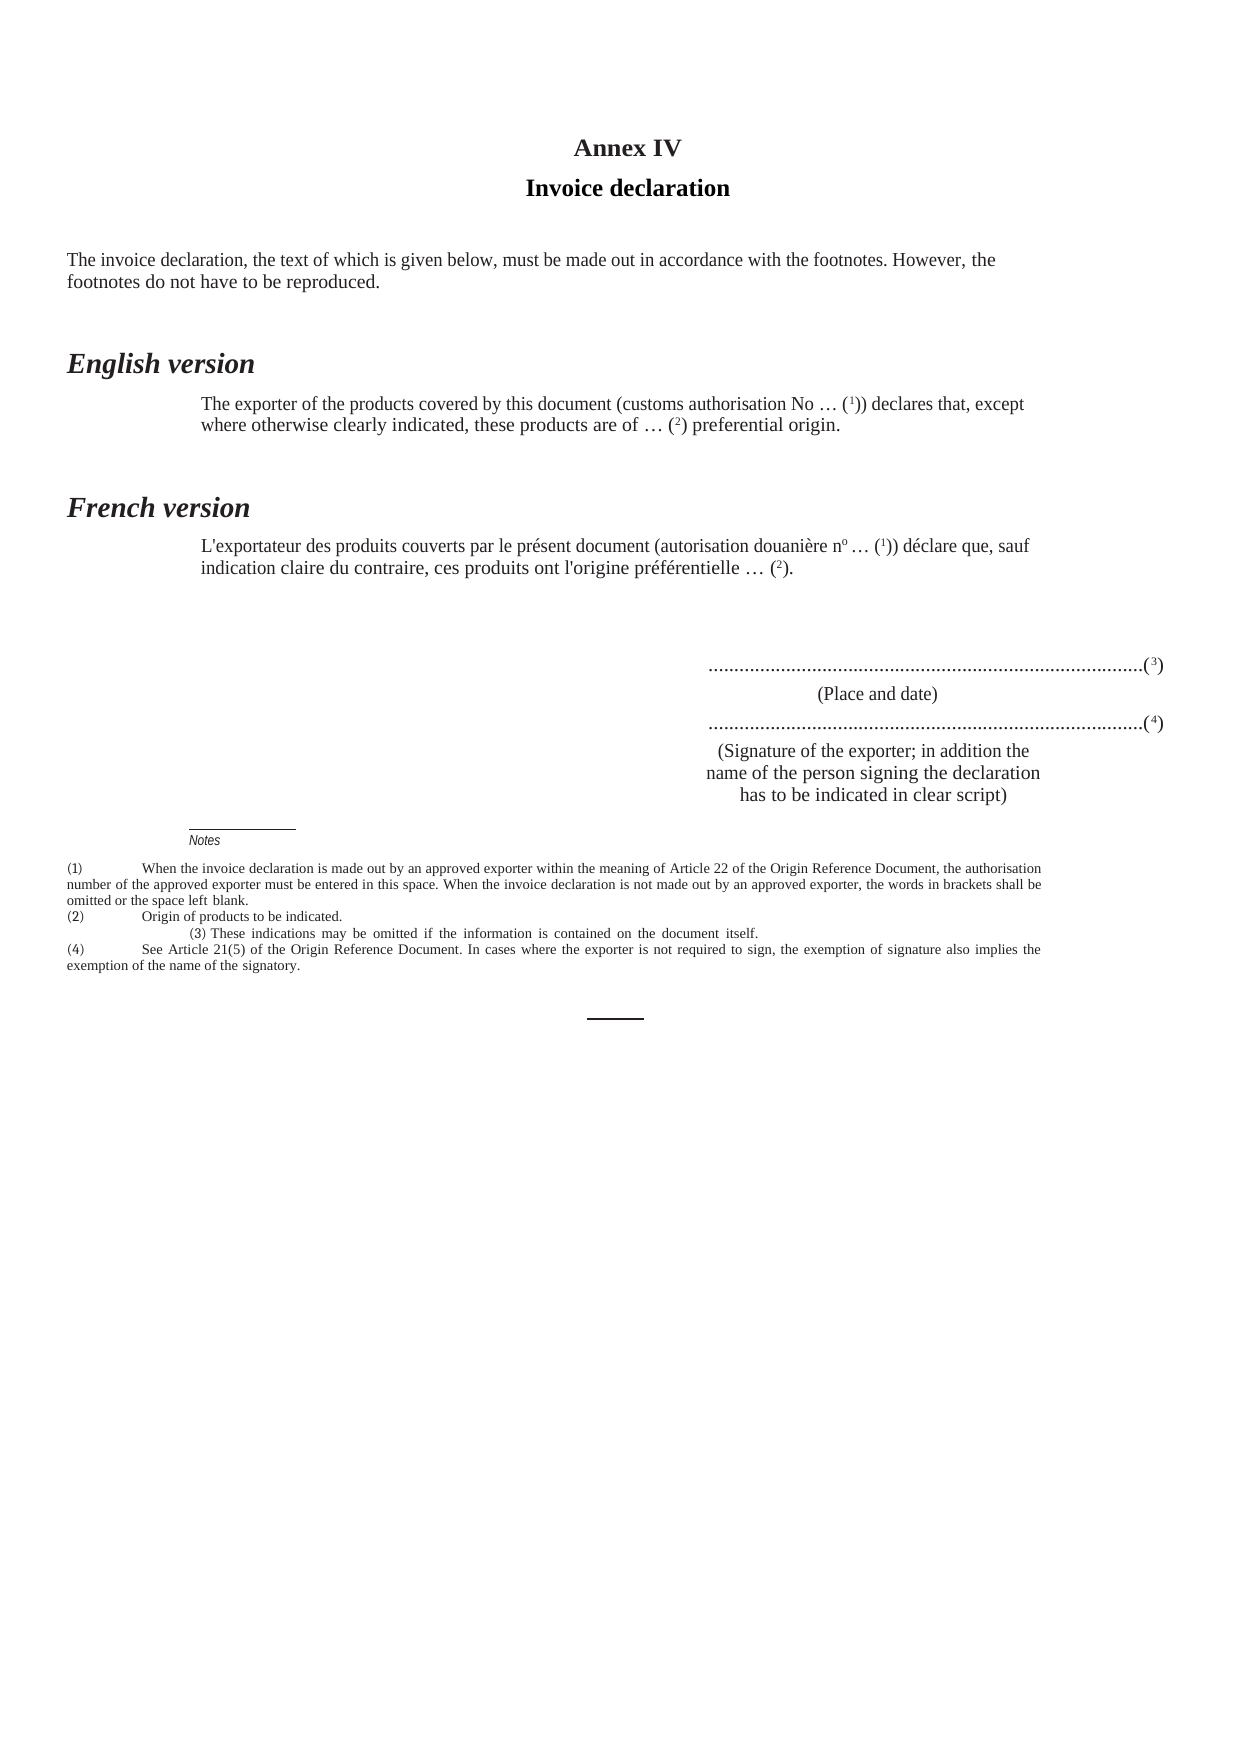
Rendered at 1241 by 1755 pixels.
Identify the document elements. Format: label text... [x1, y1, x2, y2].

list See Article 21(5) of the Origin Reference Document. In cases where the exporter is not required to sign, the exemption of signature also implies the exemption of the name of the signatory. [67, 942, 1043, 974]
subtitle French version [67, 490, 1066, 524]
list Origin of products to be indicated. [67, 908, 1043, 925]
text The invoice declaration, the text of which is given below, must be made out in accordance with the footnotes. However, the footnotes do not have to be reproduced. [67, 249, 1063, 292]
text Notes [189, 832, 1172, 848]
subtitle English version [67, 347, 1066, 380]
text Annex IV [189, 133, 1066, 162]
list These indications may be omitted if the information is contained on the document itself. [189, 925, 1172, 941]
text (Place and date) [817, 682, 1172, 705]
text ....................................................................................(3) [708, 653, 1172, 676]
text The exporter of the products covered by this document (customs authorisation No … (1)) declares that, except where otherwise clearly indicated, these products are of … (2) preferential origin. [201, 393, 1063, 436]
list When the invoice declaration is made out by an approved exporter within the meaning of Article 22 of the Origin Reference Document, the authorisation number of the approved exporter must be entered in this space. When the invoice declaration is not made out by an approved exporter, the words in brackets shall be omitted or the space left blank. [67, 860, 1043, 908]
text ....................................................................................(4) [708, 711, 1172, 733]
text L'exportateur des produits couverts par le présent document (autorisation douanière no … (1)) déclare que, sauf indication claire du contraire, ces produits ont l'origine préférentielle … (2). [201, 535, 1063, 579]
text Invoice declaration [189, 173, 1066, 201]
text (Signature of the exporter; in addition the name of the person signing the declaration has to be indicated in clear script) [704, 740, 1042, 805]
